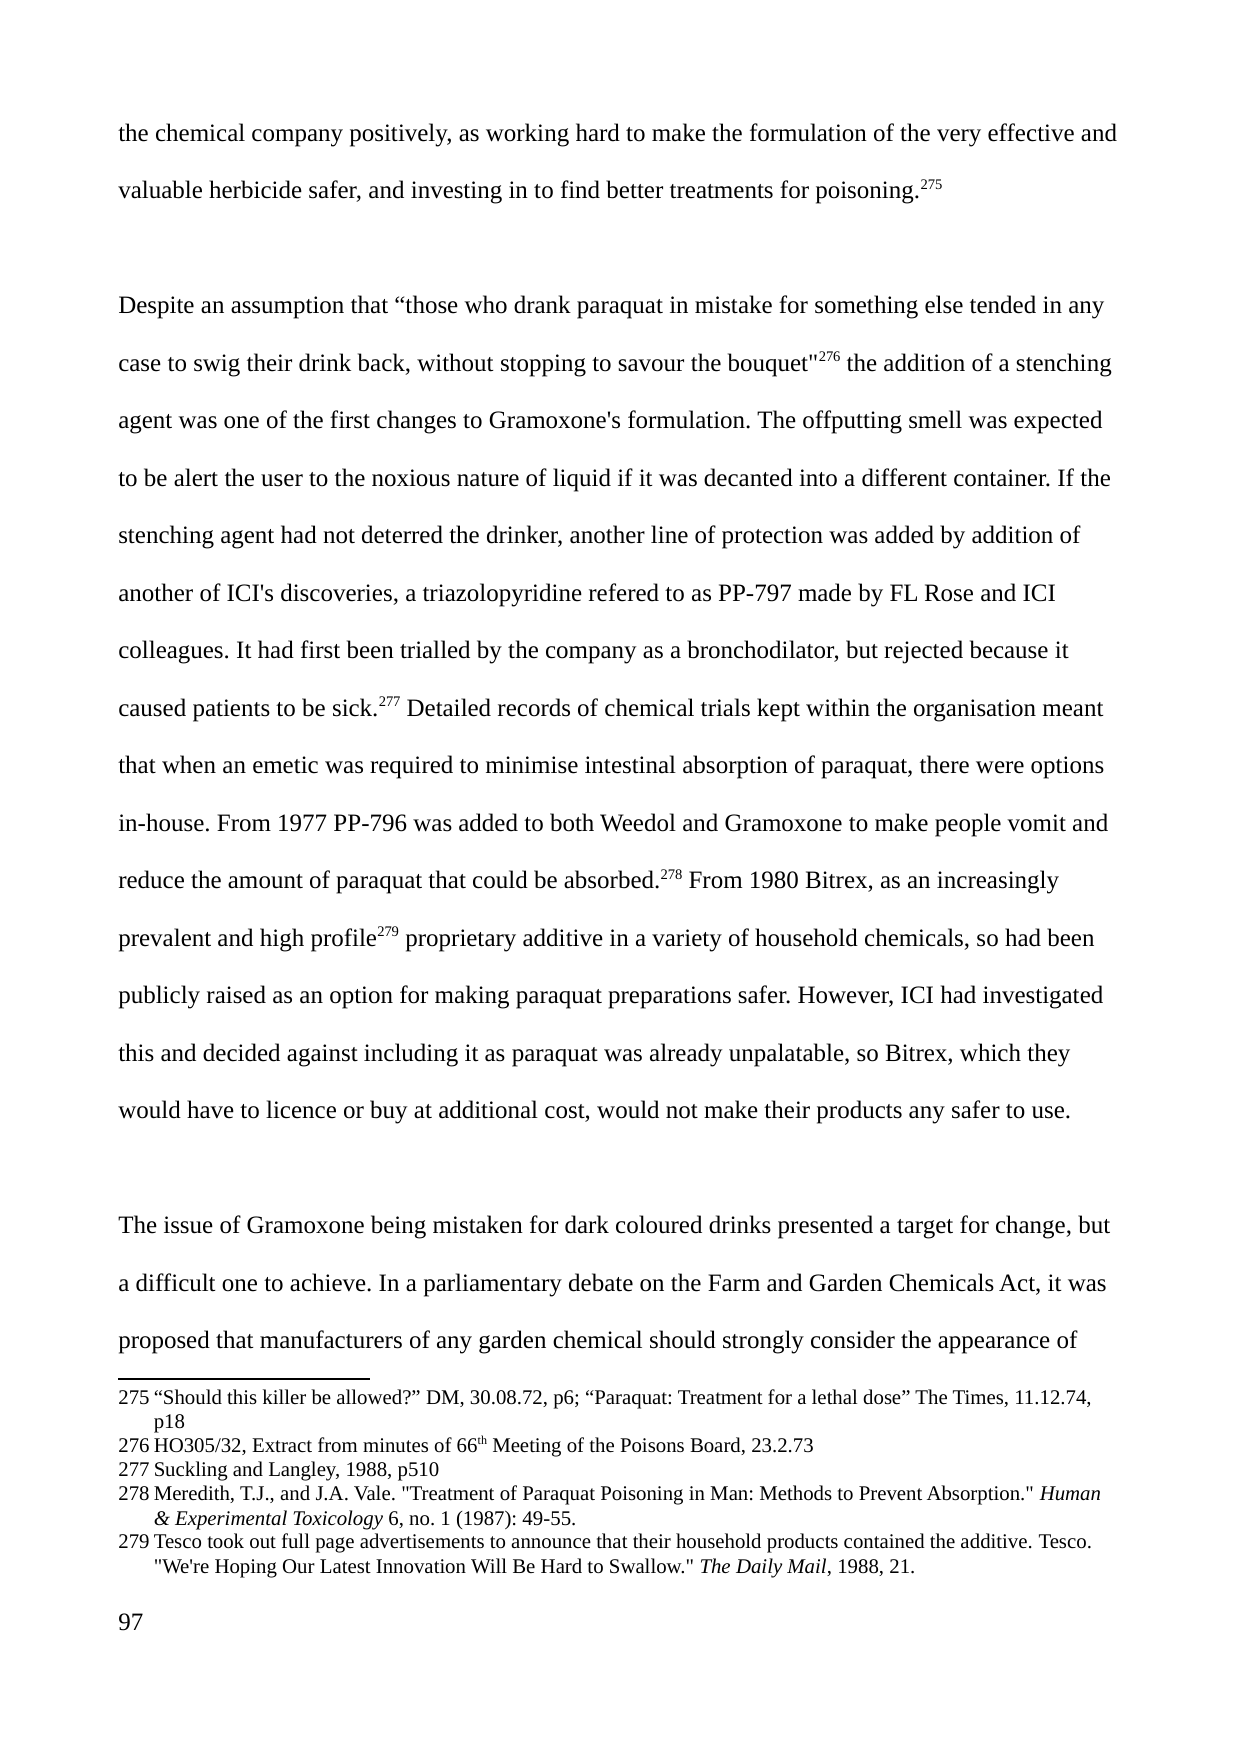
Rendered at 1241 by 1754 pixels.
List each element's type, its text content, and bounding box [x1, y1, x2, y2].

text HO305/32, Extract from minutes of 66th Meeting of the Poisons Board, 23.2.73 [118, 1433, 1122, 1457]
text Tesco took out full page advertisements to announce that their household products contained the additive. Tesco. "We're Hoping Our Latest Innovation Will Be Hard to Swallow." The Daily Mail, 1988, 21. [118, 1529, 1122, 1578]
text “Should this killer be allowed?” DM, 30.08.72, p6; “Paraquat: Treatment for a lethal dose” The Times, 11.12.74, p18 [118, 1385, 1122, 1433]
text The issue of Gramoxone being mistaken for dark coloured drinks presented a target for change, but a difficult one to achieve. In a parliamentary debate on the Farm and Garden Chemicals Act, it was proposed that manufacturers of any garden chemical should strongly consider the appearance of [118, 1211, 1122, 1354]
text Despite an assumption that “those who drank paraquat in mistake for something else tended in any case to swig their drink back, without stopping to savour the bouquet" the addition of a stenching agent was one of the first changes to Gramoxone's formulation. The offputting smell was expected to be alert the user to the noxious nature of liquid if it was decanted into a different container. If the stenching agent had not deterred the drinker, another line of protection was added by addition of another of ICI's discoveries, a triazolopyridine refered to as PP-797 made by FL Rose and ICI colleagues. It had first been trialled by the company as a bronchodilator, but rejected because it caused patients to be sick. Detailed records of chemical trials kept within the organisation meant that when an emetic was required to minimise intestinal absorption of paraquat, there were options in-house. From 1977 PP-796 was added to both Weedol and Gramoxone to make people vomit and reduce the amount of paraquat that could be absorbed. From 1980 Bitrex, as an increasingly prevalent and high profile proprietary additive in a variety of household chemicals, so had been publicly raised as an option for making paraquat preparations safer. However, ICI had investigated this and decided against including it as paraquat was already unpalatable, so Bitrex, which they would have to licence or buy at additional cost, would not make their products any safer to use. [118, 291, 1122, 1124]
text Suckling and Langley, 1988, p510 [118, 1457, 1122, 1481]
text the chemical company positively, as working hard to make the formulation of the very effective and valuable herbicide safer, and investing in to find better treatments for poisoning. [118, 118, 1122, 204]
text Meredith, T.J., and J.A. Vale. "Treatment of Paraquat Poisoning in Man: Methods to Prevent Absorption." Human & Experimental Toxicology 6, no. 1 (1987): 49-55. [118, 1481, 1122, 1529]
